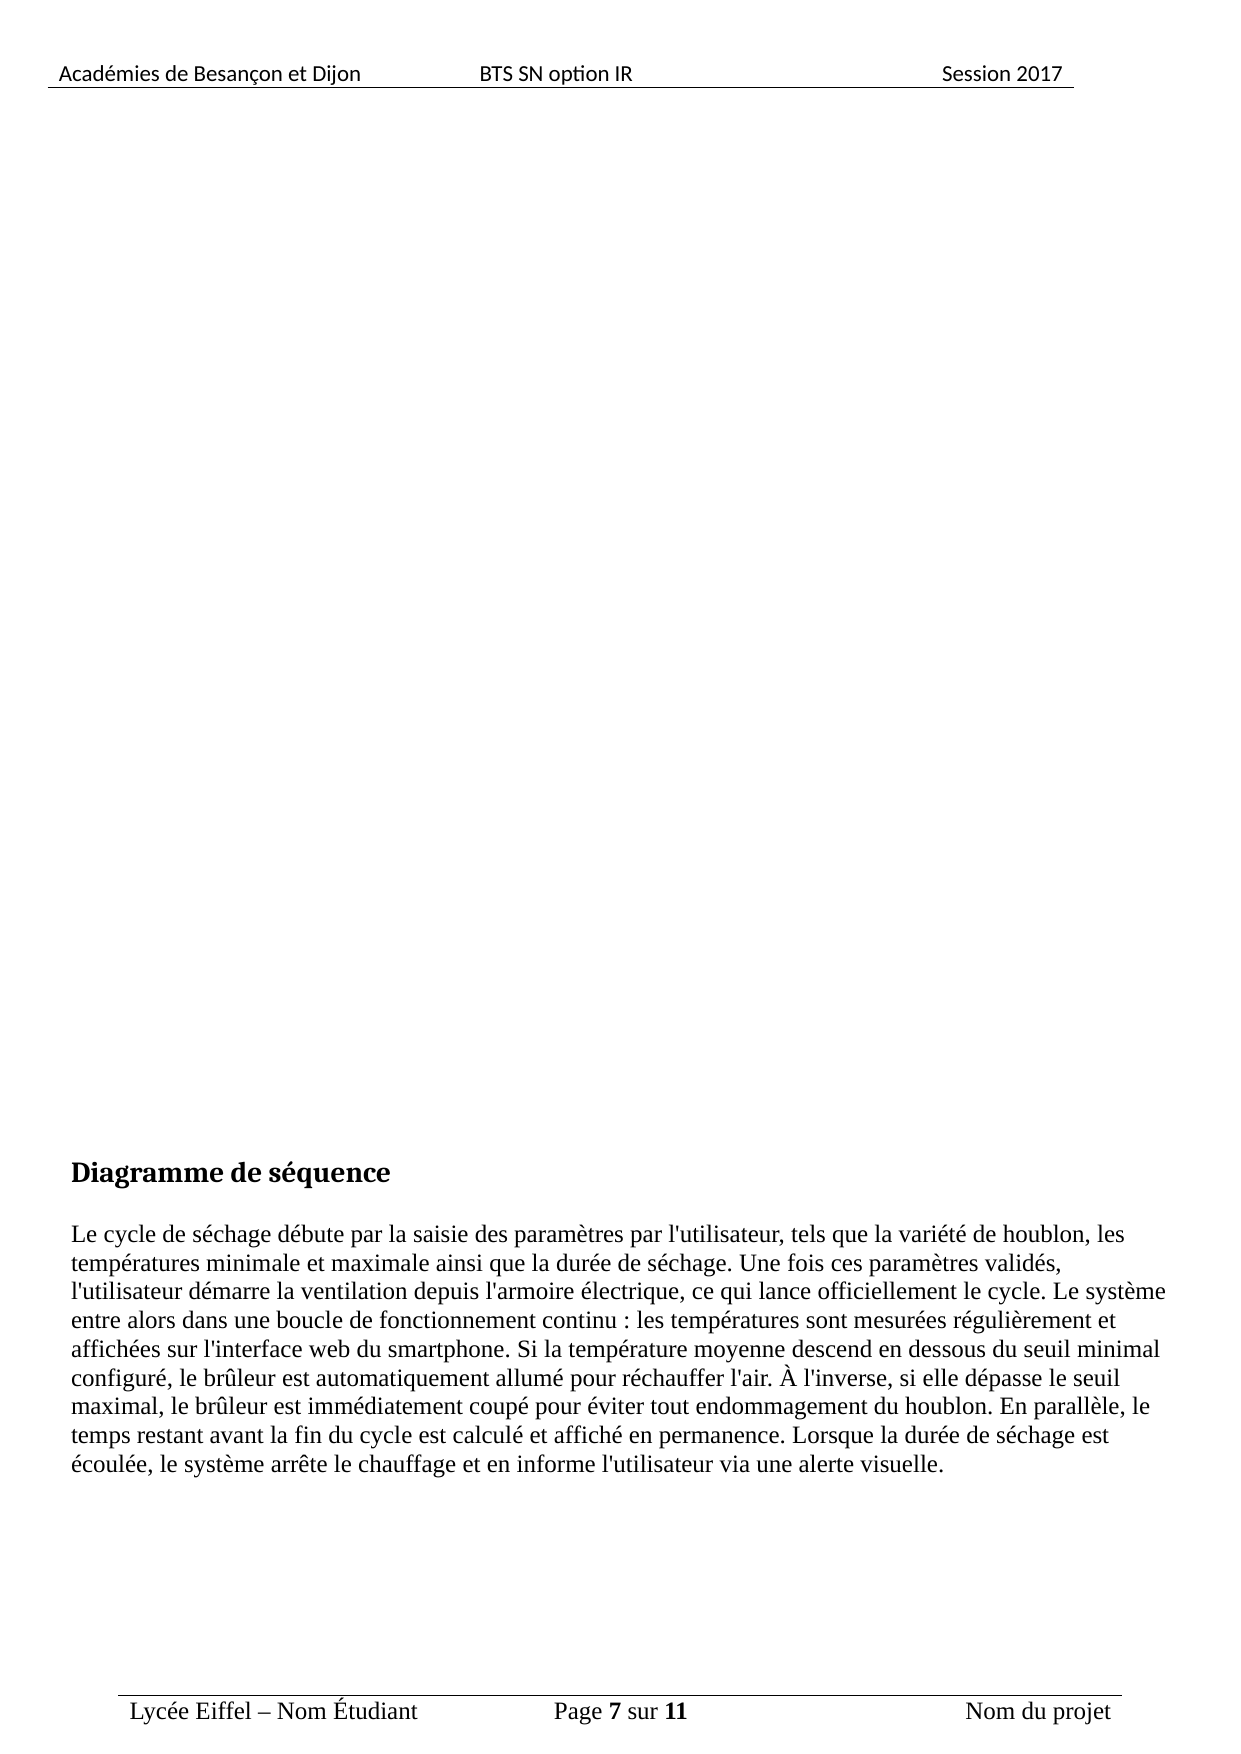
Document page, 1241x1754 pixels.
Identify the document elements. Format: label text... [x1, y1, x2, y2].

text Le cycle de séchage débute par la saisie des paramètres par l'utilisateur, tels que la variété de houblon, les températures minimale et maximale ainsi que la durée de séchage. Une fois ces paramètres validés, l'utilisateur démarre la ventilation depuis l'armoire électrique, ce qui lance officiellement le cycle. Le système entre alors dans une boucle de fonctionnement continu : les températures sont mesurées régulièrement et affichées sur l'interface web du smartphone. Si la température moyenne descend en dessous du seuil minimal configuré, le brûleur est automatiquement allumé pour réchauffer l'air. À l'inverse, si elle dépasse le seuil maximal, le brûleur est immédiatement coupé pour éviter tout endommagement du houblon. En parallèle, le temps restant avant la fin du cycle est calculé et affiché en permanence. Lorsque la durée de séchage est écoulée, le système arrête le chauffage et en informe l'utilisateur via une alerte visuelle. [71, 1219, 1169, 1478]
subtitle Diagramme de séquence [71, 1157, 1169, 1190]
